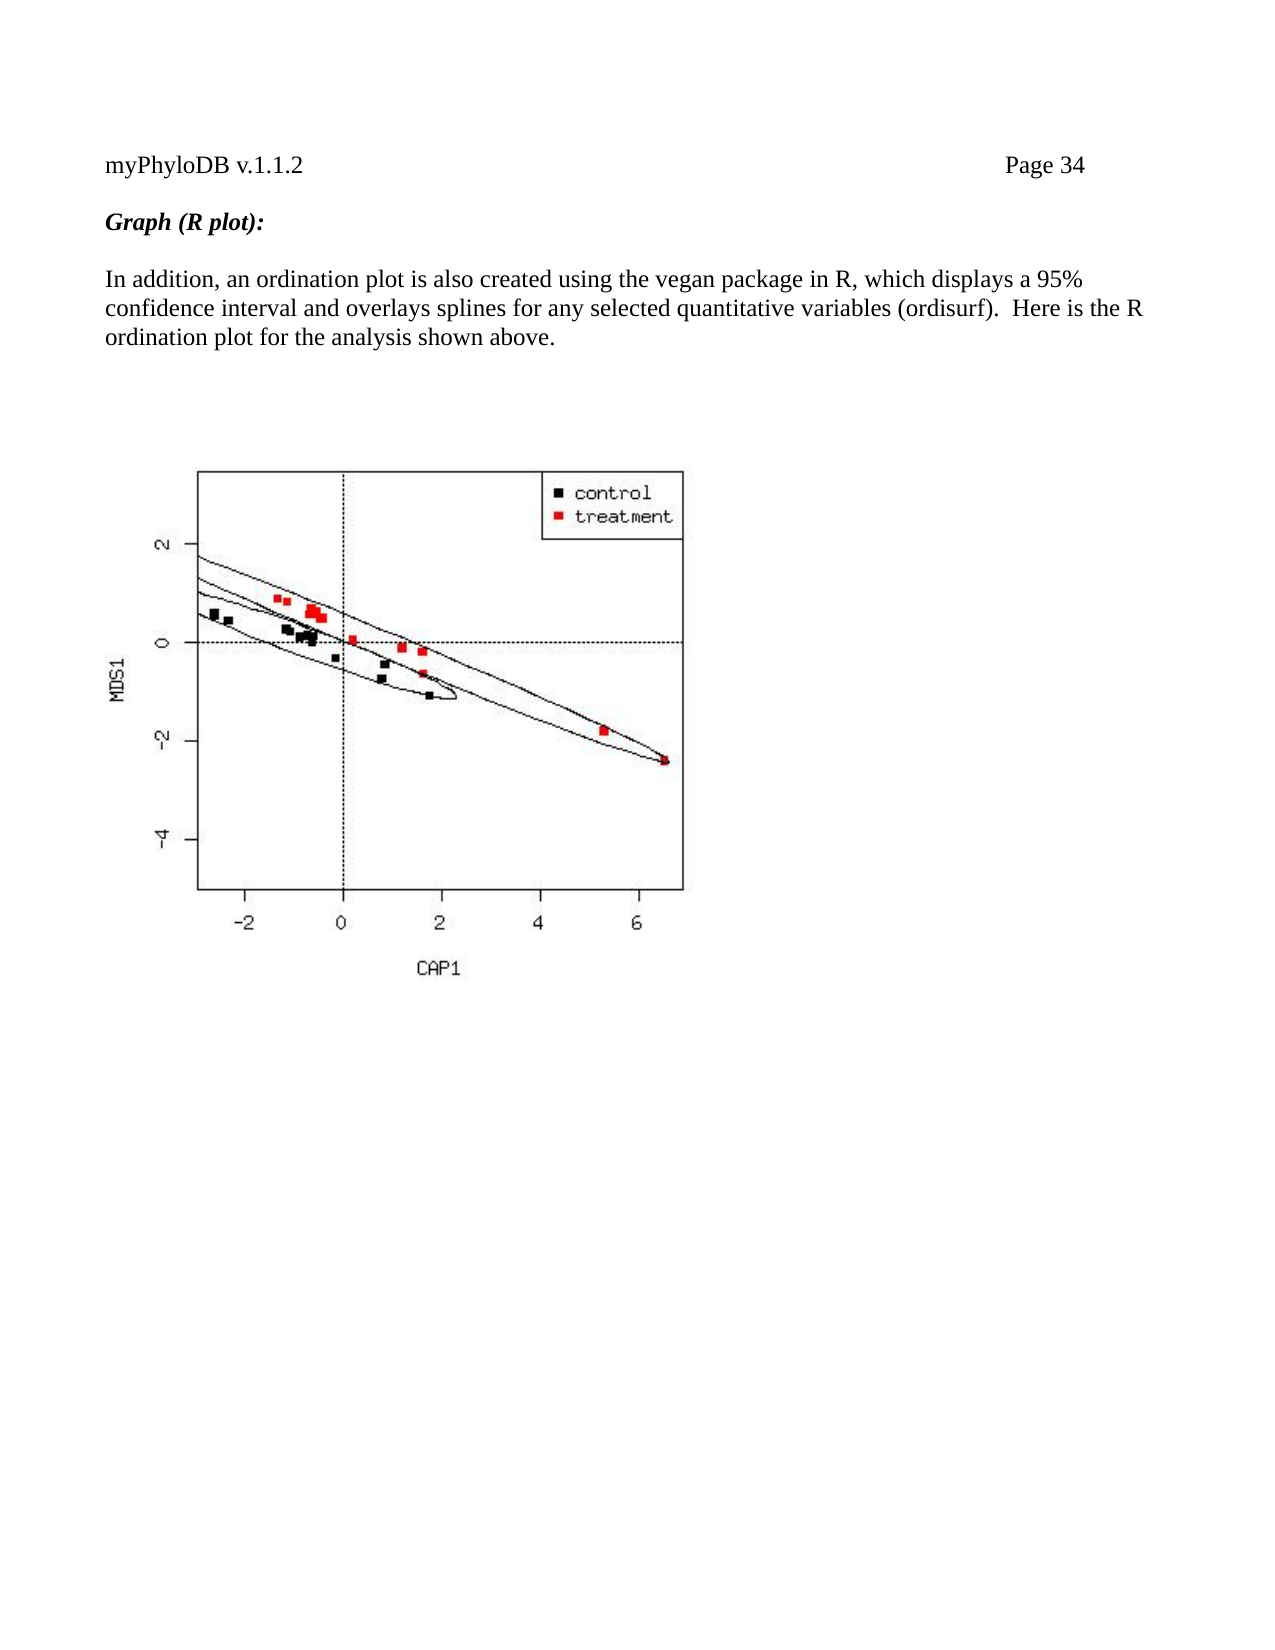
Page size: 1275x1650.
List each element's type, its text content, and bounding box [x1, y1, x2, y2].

picture [105, 379, 730, 1005]
text Graph (R plot): [105, 207, 1170, 236]
text In addition, an ordination plot is also created using the vegan package in R, which displays a 95% confidence interval and overlays splines for any selected quantitative variables (ordisurf). Here is the R ordination plot for the analysis shown above. [105, 264, 1170, 351]
